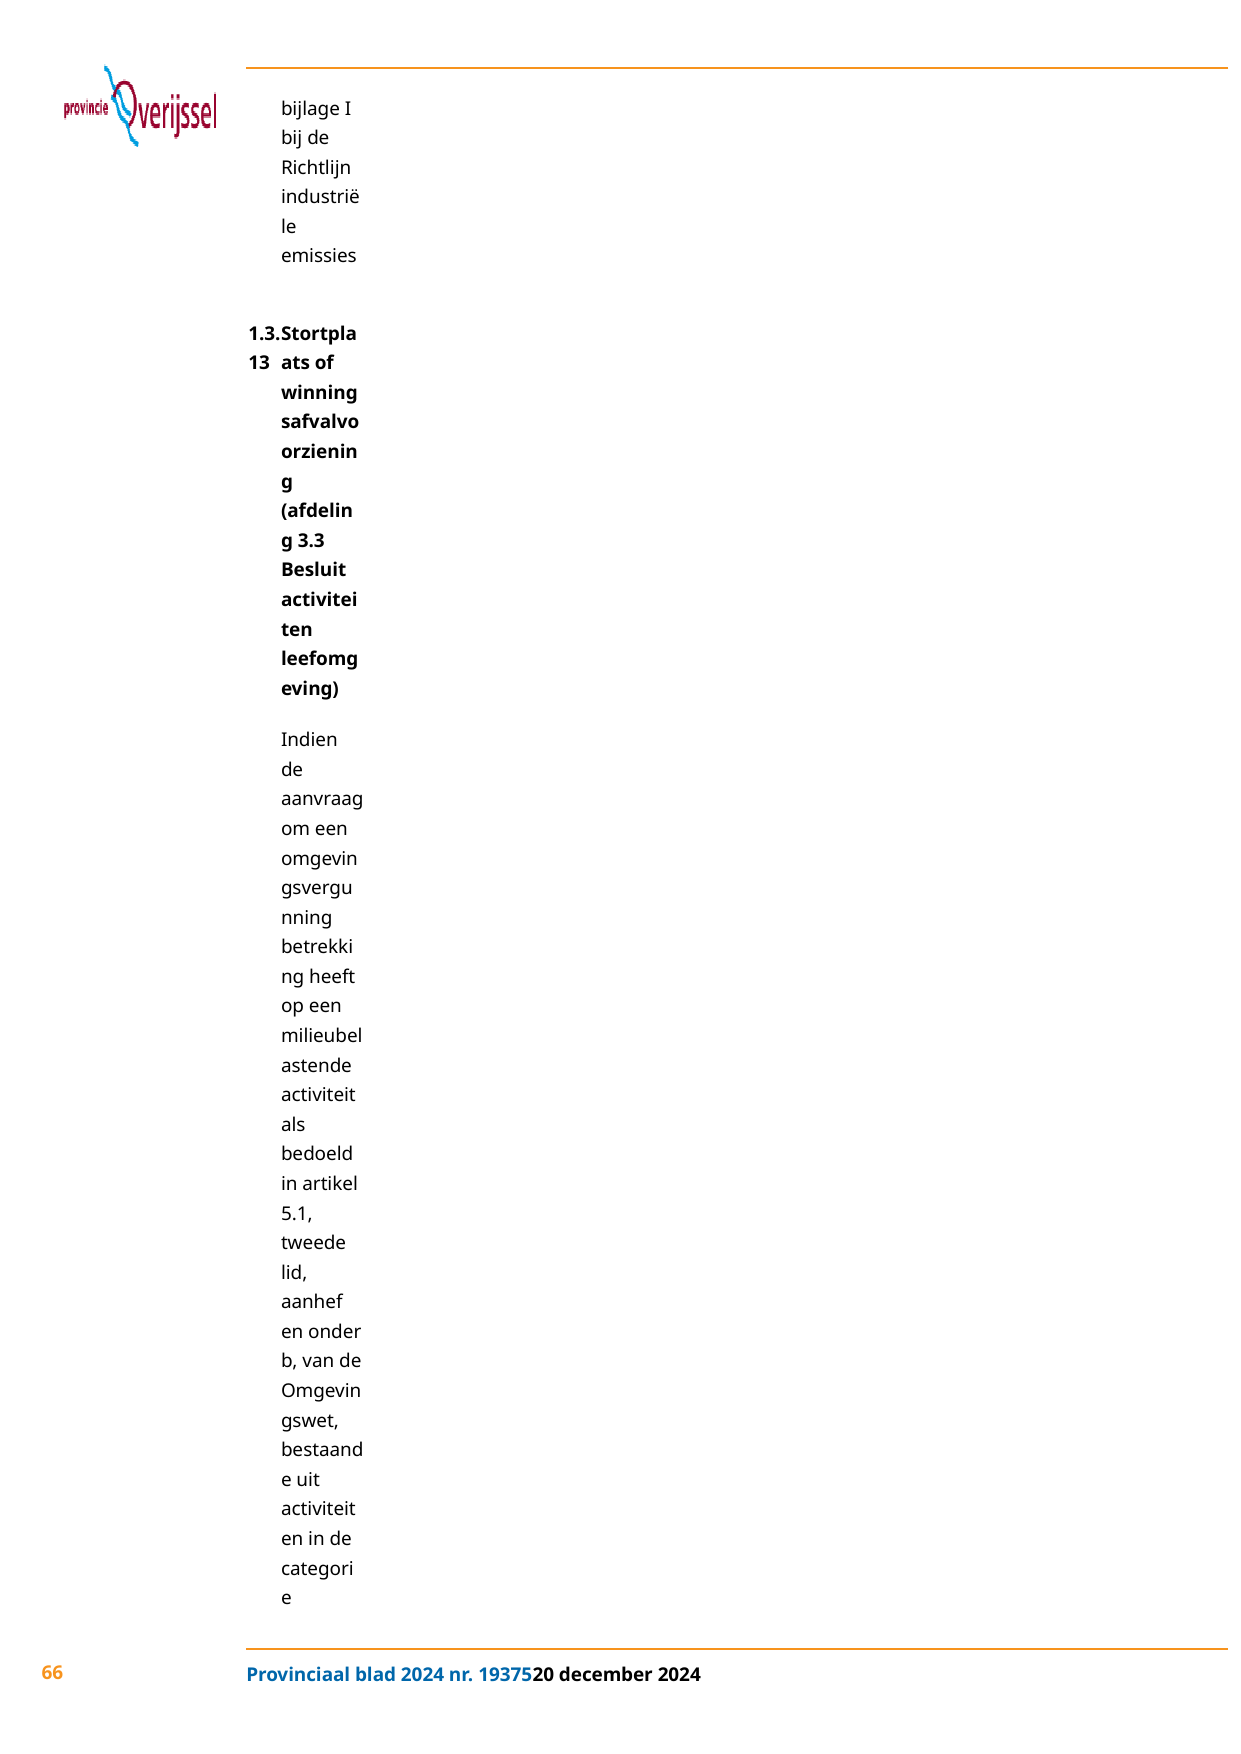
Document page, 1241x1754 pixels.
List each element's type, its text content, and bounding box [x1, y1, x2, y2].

table_cell [281, 269, 363, 294]
table_cell [594, 269, 954, 294]
table_cell 1.3.13 [248, 320, 281, 701]
table_cell [495, 320, 1020, 701]
table_cell Stortplaats of winningsafvalvoorziening (afdeling 3.3 Besluit activiteiten leefomgeving) [281, 320, 363, 701]
table_cell [594, 95, 954, 268]
table_cell [248, 726, 281, 1610]
table_cell [495, 701, 1020, 726]
table_cell [281, 294, 363, 320]
table_cell [364, 726, 495, 1610]
table_cell bijlage I bij de Richtlijn industriële emissies [281, 95, 363, 268]
table_cell Indien de aanvraag om een omgevingsvergunning betrekking heeft op een milieubelastende activiteit als bedoeld in artikel 5.1, tweede lid, aanhef en onder b, van de Omgevingswet, bestaande uit activiteiten in de categorie [281, 726, 363, 1610]
table_cell [248, 269, 281, 294]
table_cell [281, 701, 363, 726]
table_cell [364, 701, 495, 726]
table_cell [495, 294, 1020, 320]
table_cell [248, 95, 281, 268]
table_cell [364, 294, 495, 320]
table_cell [364, 95, 593, 268]
table_cell [495, 726, 1020, 1610]
table_cell [364, 320, 495, 701]
table_cell [364, 269, 593, 294]
table_cell [248, 701, 281, 726]
picture [41, 47, 231, 172]
table_cell [248, 294, 281, 320]
